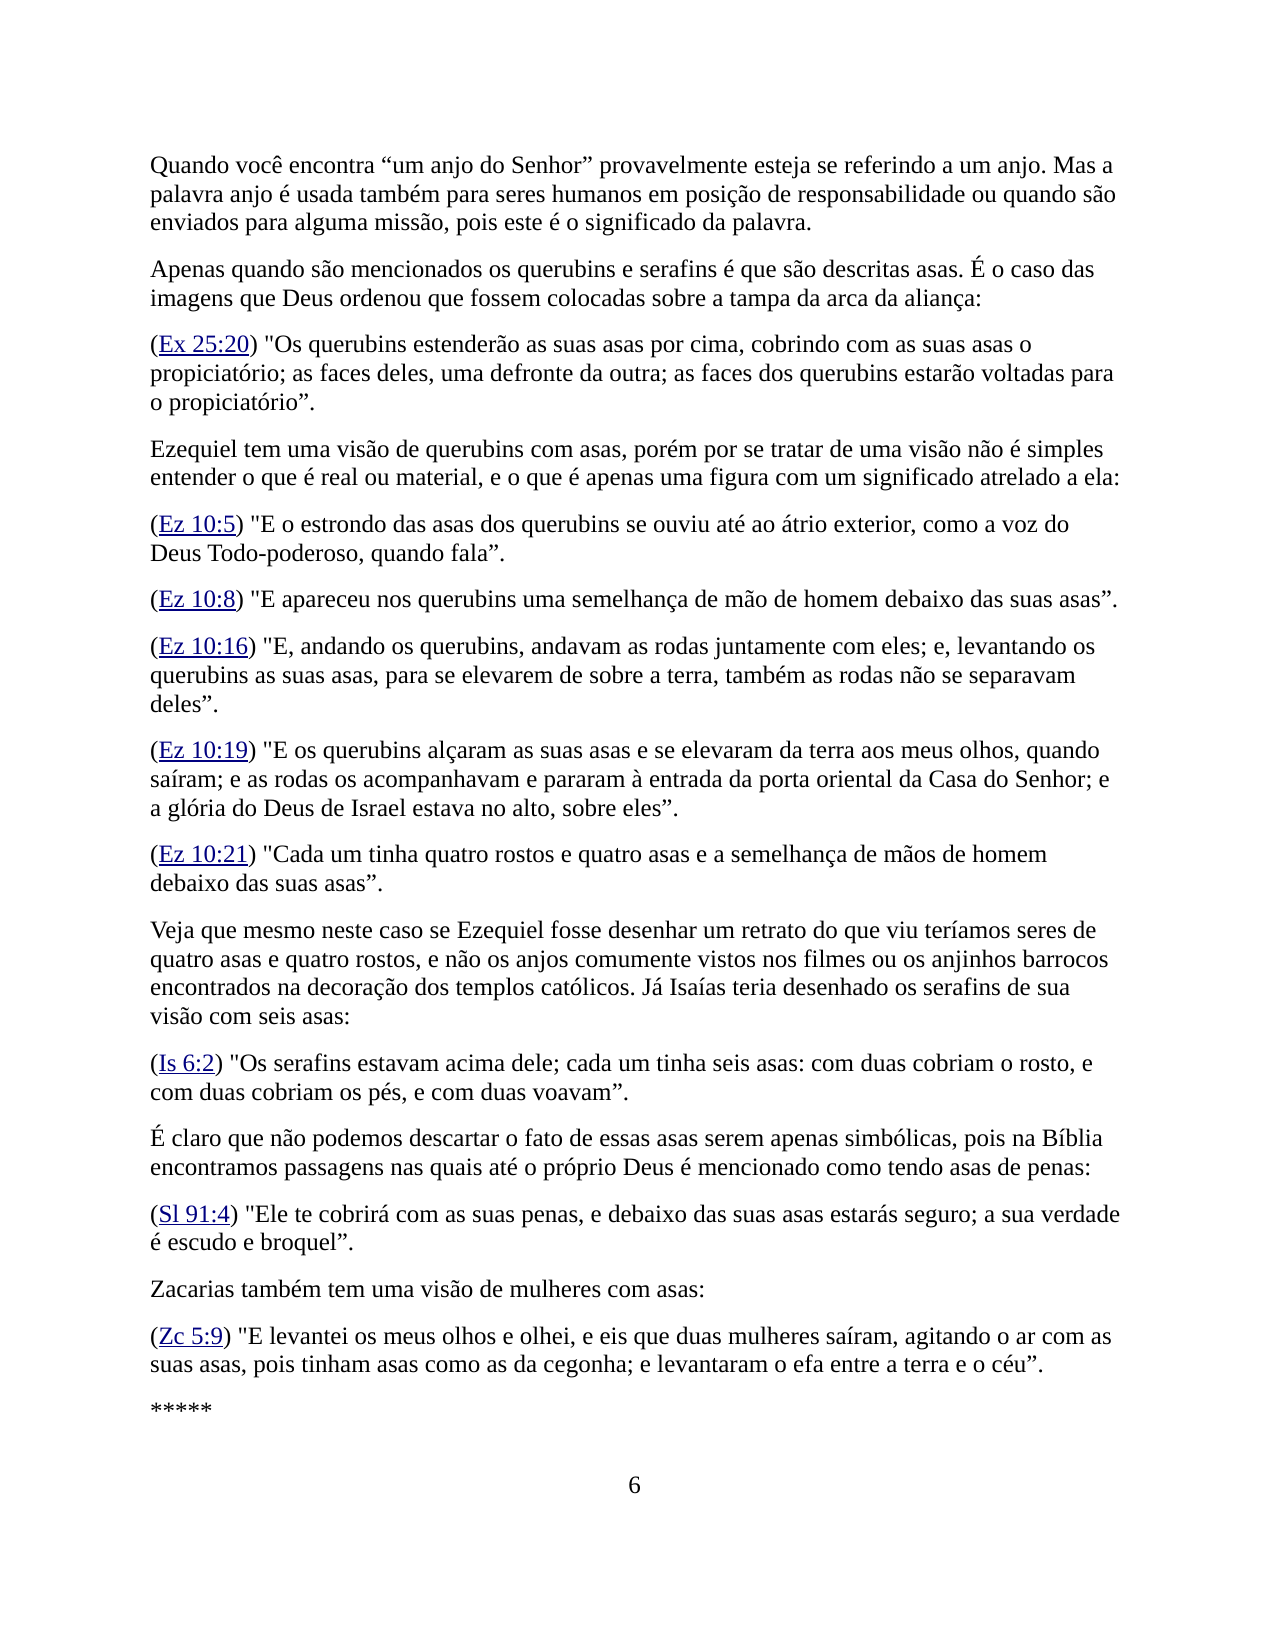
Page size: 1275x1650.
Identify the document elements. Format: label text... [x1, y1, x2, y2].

text (Ez 10:8) "E apareceu nos querubins uma semelhança de mão de homem debaixo das suas asas”. [150, 584, 1125, 613]
text (Is 6:2) "Os serafins estavam acima dele; cada um tinha seis asas: com duas cobriam o rosto, e com duas cobriam os pés, e com duas voavam”. [150, 1048, 1125, 1105]
text (Ez 10:21) "Cada um tinha quatro rostos e quatro asas e a semelhança de mãos de homem debaixo das suas asas”. [150, 839, 1125, 897]
text (Ez 10:5) "E o estrondo das asas dos querubins se ouviu até ao átrio exterior, como a voz do Deus Todo-poderoso, quando fala”. [150, 509, 1125, 567]
text ***** [150, 1396, 1125, 1425]
text Veja que mesmo neste caso se Ezequiel fosse desenhar um retrato do que viu teríamos seres de quatro asas e quatro rostos, e não os anjos comumente vistos nos filmes ou os anjinhos barrocos encontrados na decoração dos templos católicos. Já Isaías teria desenhado os serafins de sua visão com seis asas: [150, 915, 1125, 1030]
text Zacarias também tem uma visão de mulheres com asas: [150, 1274, 1125, 1303]
text (Ex 25:20) "Os querubins estenderão as suas asas por cima, cobrindo com as suas asas o propiciatório; as faces deles, uma defronte da outra; as faces dos querubins estarão voltadas para o propiciatório”. [150, 329, 1125, 416]
text Ezequiel tem uma visão de querubins com asas, porém por se tratar de uma visão não é simples entender o que é real ou material, e o que é apenas uma figura com um significado atrelado a ela: [150, 434, 1125, 491]
text (Sl 91:4) "Ele te cobrirá com as suas penas, e debaixo das suas asas estarás seguro; a sua verdade é escudo e broquel”. [150, 1199, 1125, 1256]
text (Ez 10:19) "E os querubins alçaram as suas asas e se elevaram da terra aos meus olhos, quando saíram; e as rodas os acompanhavam e pararam à entrada da porta oriental da Casa do Senhor; e a glória do Deus de Israel estava no alto, sobre eles”. [150, 735, 1125, 822]
text É claro que não podemos descartar o fato de essas asas serem apenas simbólicas, pois na Bíblia encontramos passagens nas quais até o próprio Deus é mencionado como tendo asas de penas: [150, 1123, 1125, 1181]
text Apenas quando são mencionados os querubins e serafins é que são descritas asas. É o caso das imagens que Deus ordenou que fossem colocadas sobre a tampa da arca da aliança: [150, 254, 1125, 312]
text (Ez 10:16) "E, andando os querubins, andavam as rodas juntamente com eles; e, levantando os querubins as suas asas, para se elevarem de sobre a terra, também as rodas não se separavam deles”. [150, 631, 1125, 717]
text Quando você encontra “um anjo do Senhor” provavelmente esteja se referindo a um anjo. Mas a palavra anjo é usada também para seres humanos em posição de responsabilidade ou quando são enviados para alguma missão, pois este é o significado da palavra. [150, 150, 1125, 236]
text (Zc 5:9) "E levantei os meus olhos e olhei, e eis que duas mulheres saíram, agitando o ar com as suas asas, pois tinham asas como as da cegonha; e levantaram o efa entre a terra e o céu”. [150, 1321, 1125, 1378]
